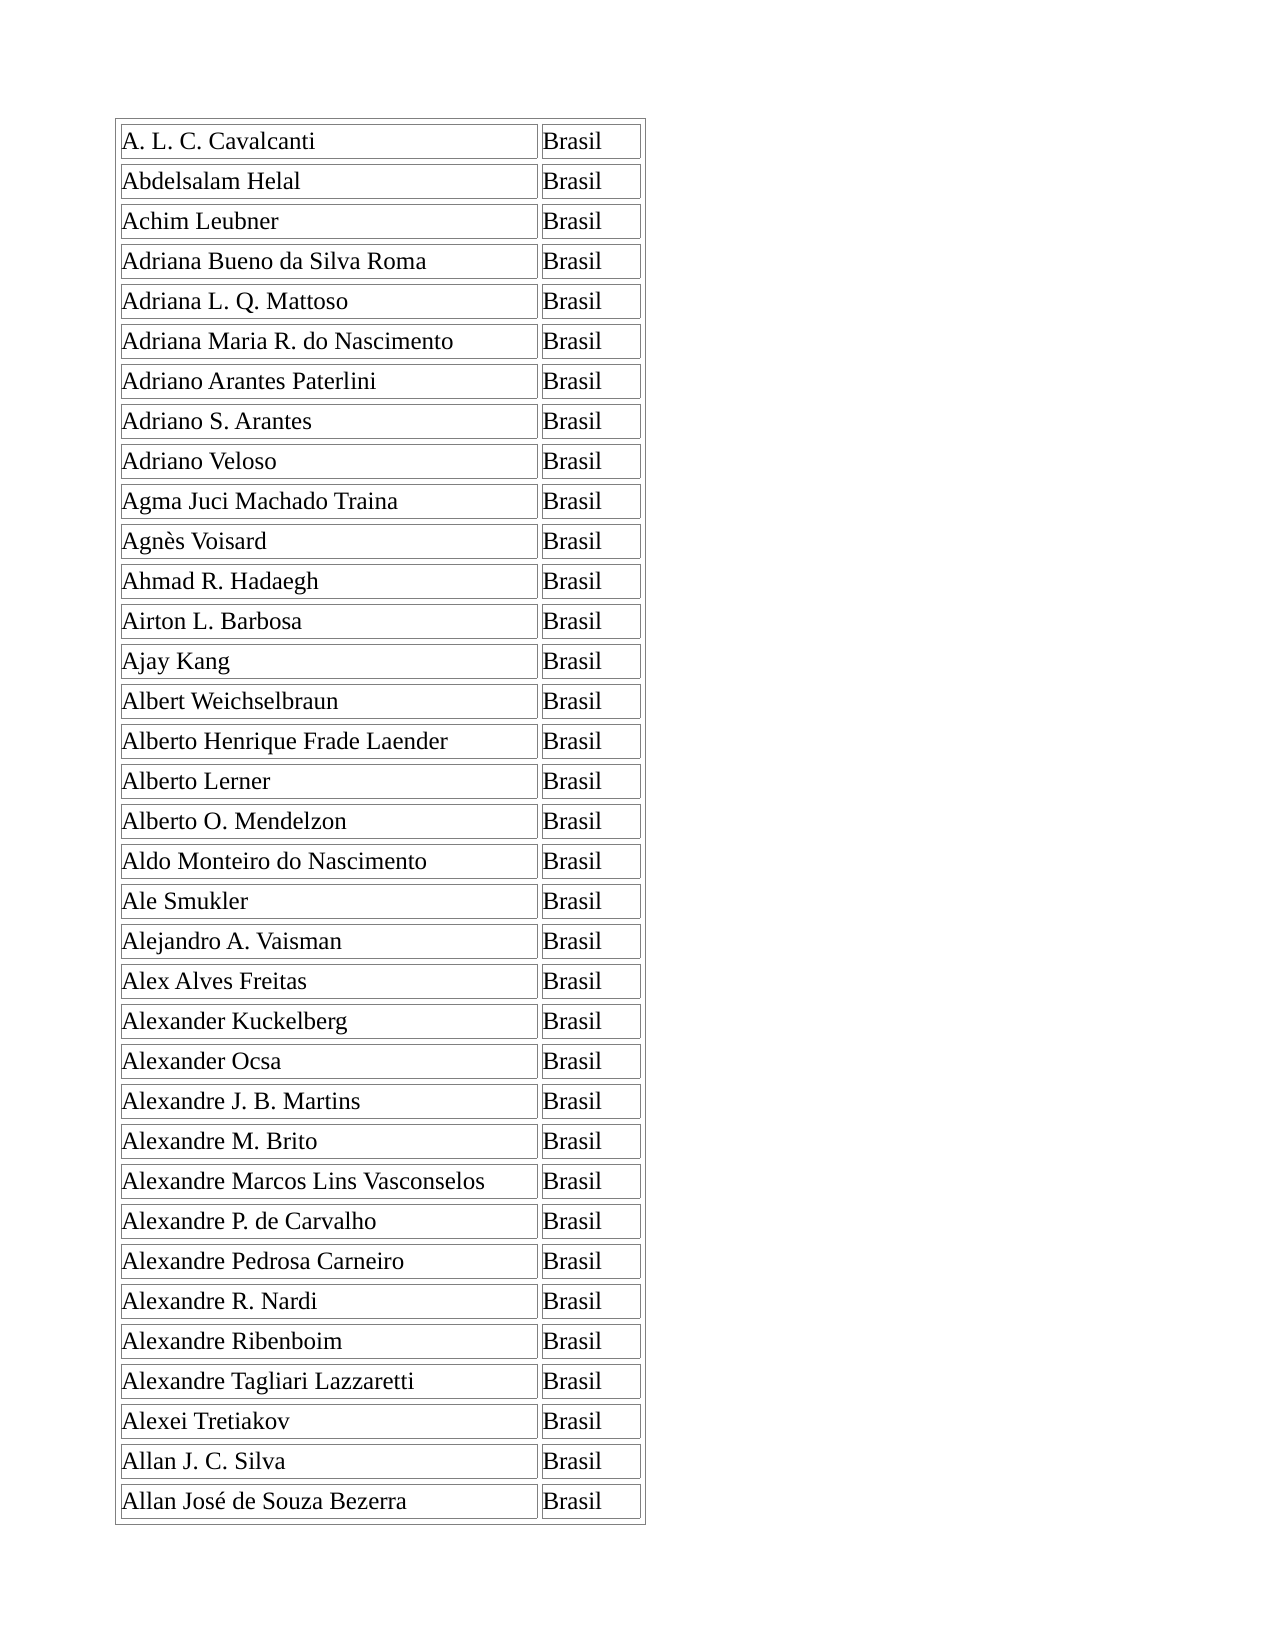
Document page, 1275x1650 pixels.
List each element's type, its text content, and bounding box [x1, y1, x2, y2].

table_cell Adriana Maria R. do Nascimento [118, 318, 539, 358]
table_cell Brasil [539, 1158, 643, 1198]
table_cell Adriano S. Arantes [118, 398, 539, 438]
table_cell Brasil [539, 198, 643, 238]
table_cell Brasil [539, 1358, 643, 1398]
table_cell Brasil [539, 838, 643, 878]
table_cell Brasil [539, 1478, 643, 1518]
table_cell Brasil [539, 1238, 643, 1278]
table_cell Brasil [539, 678, 643, 718]
table_cell Alexandre Tagliari Lazzaretti [118, 1358, 539, 1398]
table_cell Brasil [539, 958, 643, 998]
table_cell Adriano Arantes Paterlini [118, 358, 539, 398]
table_cell Brasil [539, 278, 643, 318]
table_cell Brasil [539, 598, 643, 638]
table_cell Brasil [539, 558, 643, 598]
table_cell Brasil [539, 238, 643, 278]
table_cell Brasil [539, 878, 643, 918]
table_cell Airton L. Barbosa [118, 598, 539, 638]
table_cell Brasil [539, 918, 643, 958]
table_cell Brasil [539, 798, 643, 838]
table_cell Alexandre M. Brito [118, 1118, 539, 1158]
table_cell Alberto Henrique Frade Laender [118, 718, 539, 758]
table_cell Alexandre Marcos Lins Vasconselos [118, 1158, 539, 1198]
table_cell Brasil [539, 119, 643, 158]
table_cell Brasil [539, 1438, 643, 1478]
table_cell A. L. C. Cavalcanti [118, 119, 539, 158]
table_cell Agma Juci Machado Traina [118, 478, 539, 518]
table_cell Alexandre J. B. Martins [118, 1078, 539, 1118]
table_cell Alexander Kuckelberg [118, 998, 539, 1038]
table_cell Brasil [539, 1038, 643, 1078]
table_cell Allan J. C. Silva [118, 1438, 539, 1478]
table_cell Alexandre P. de Carvalho [118, 1198, 539, 1238]
table_cell Brasil [539, 1318, 643, 1358]
table_cell Allan José de Souza Bezerra [118, 1478, 539, 1518]
table_cell Brasil [539, 358, 643, 398]
table_cell Brasil [539, 158, 643, 198]
table_cell Brasil [539, 638, 643, 678]
table_cell Adriana Bueno da Silva Roma [118, 238, 539, 278]
table_cell Achim Leubner [118, 198, 539, 238]
table_cell Brasil [539, 998, 643, 1038]
table_cell Alex Alves Freitas [118, 958, 539, 998]
table_cell Brasil [539, 718, 643, 758]
table_cell Alberto Lerner [118, 758, 539, 798]
table_cell Brasil [539, 1198, 643, 1238]
table_cell Alexandre Ribenboim [118, 1318, 539, 1358]
table_cell Brasil [539, 758, 643, 798]
table_cell Alejandro A. Vaisman [118, 918, 539, 958]
table_cell Brasil [539, 438, 643, 478]
table_cell Alexei Tretiakov [118, 1398, 539, 1438]
table_cell Brasil [539, 478, 643, 518]
table_cell Albert Weichselbraun [118, 678, 539, 718]
table_cell Brasil [539, 518, 643, 558]
table_cell Ale Smukler [118, 878, 539, 918]
table_cell Brasil [539, 1398, 643, 1438]
table_cell Alexandre R. Nardi [118, 1278, 539, 1318]
table_cell Alexandre Pedrosa Carneiro [118, 1238, 539, 1278]
table_cell Alexander Ocsa [118, 1038, 539, 1078]
table_cell Agnès Voisard [118, 518, 539, 558]
table_cell Ajay Kang [118, 638, 539, 678]
table_cell Brasil [539, 1118, 643, 1158]
table_cell Abdelsalam Helal [118, 158, 539, 198]
table_cell Brasil [539, 398, 643, 438]
table_cell Ahmad R. Hadaegh [118, 558, 539, 598]
table_cell Adriana L. Q. Mattoso [118, 278, 539, 318]
table_cell Brasil [539, 318, 643, 358]
table_cell Adriano Veloso [118, 438, 539, 478]
table_cell Brasil [539, 1078, 643, 1118]
table_cell Brasil [539, 1278, 643, 1318]
table_cell Alberto O. Mendelzon [118, 798, 539, 838]
table_cell Aldo Monteiro do Nascimento [118, 838, 539, 878]
